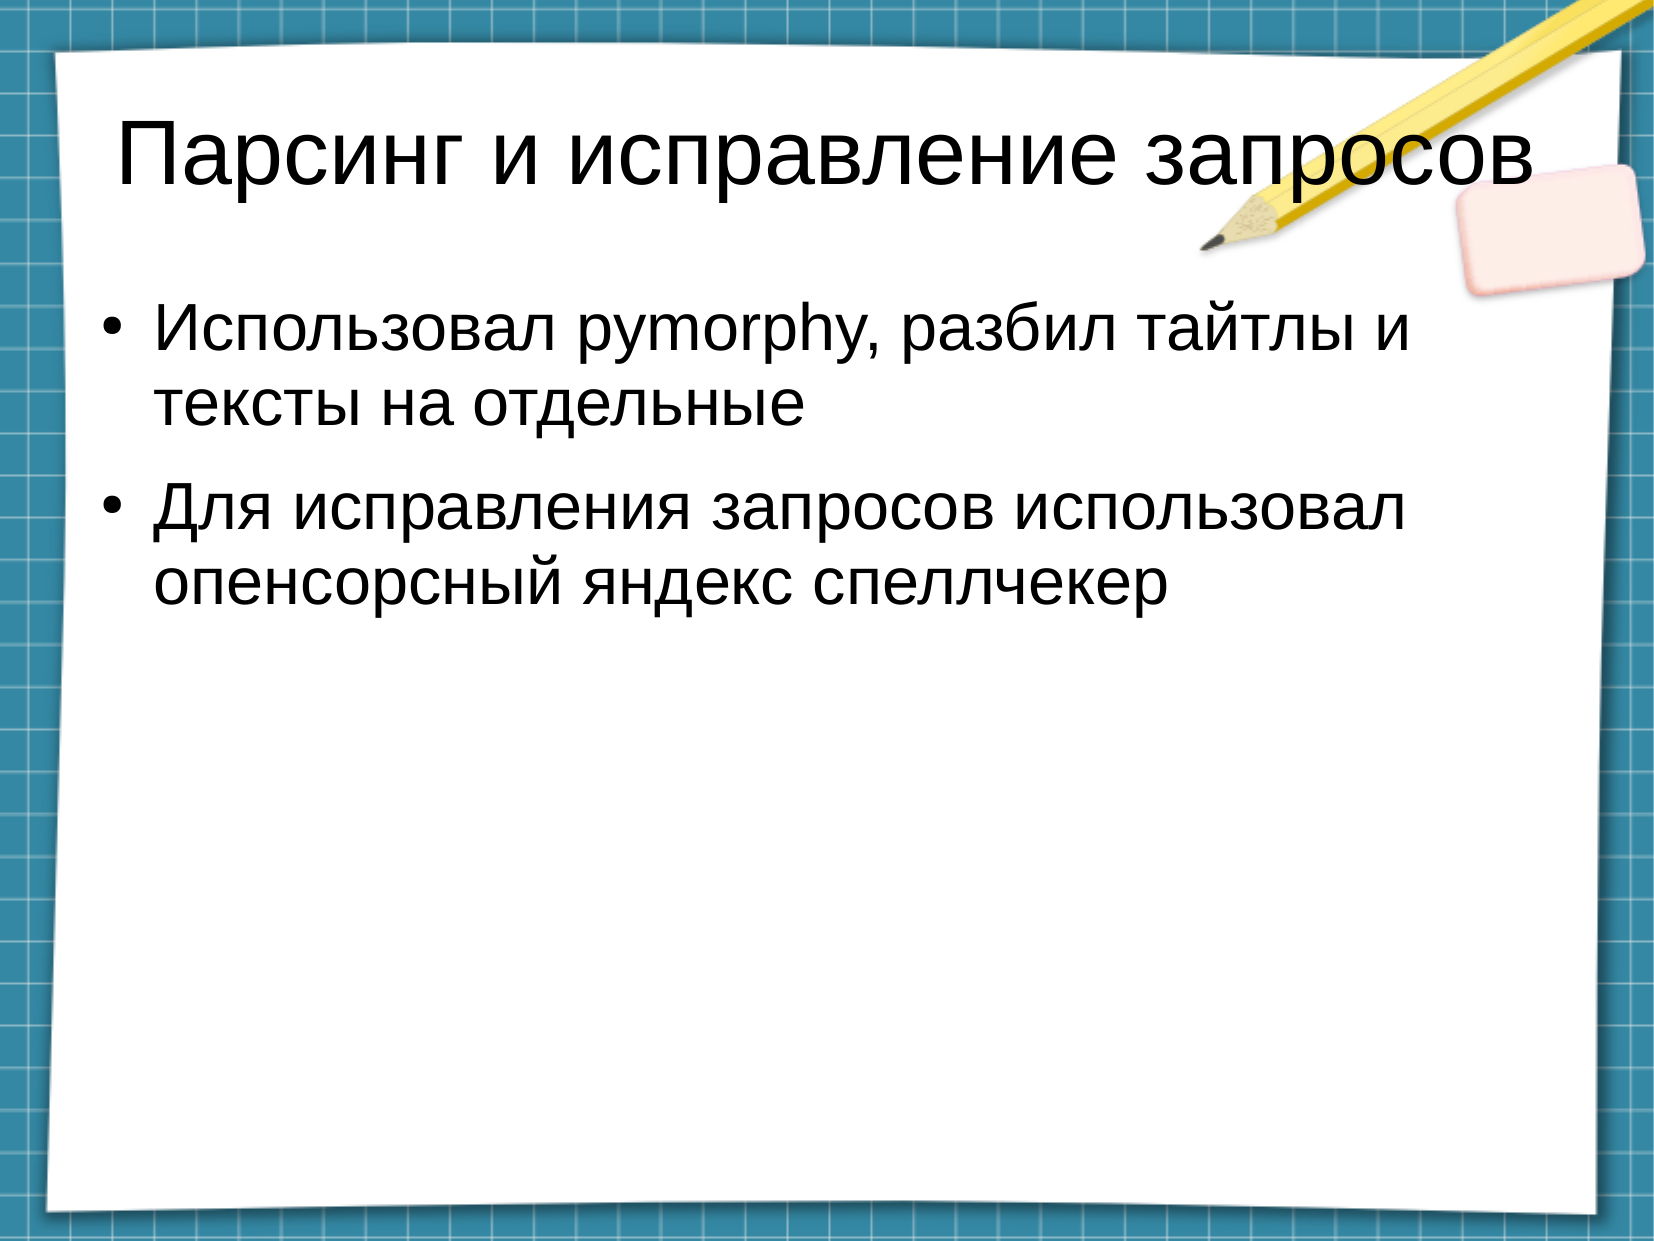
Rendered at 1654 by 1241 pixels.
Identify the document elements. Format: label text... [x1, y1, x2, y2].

picture [0, 0, 1654, 1241]
list Использовал pymorphy, разбил тайтлы и тексты на отдельные Для исправления запросов использовал опенсорсный яндекс спеллчекер [82, 290, 1571, 1010]
title Парсинг и исправление запросов [82, 49, 1571, 257]
